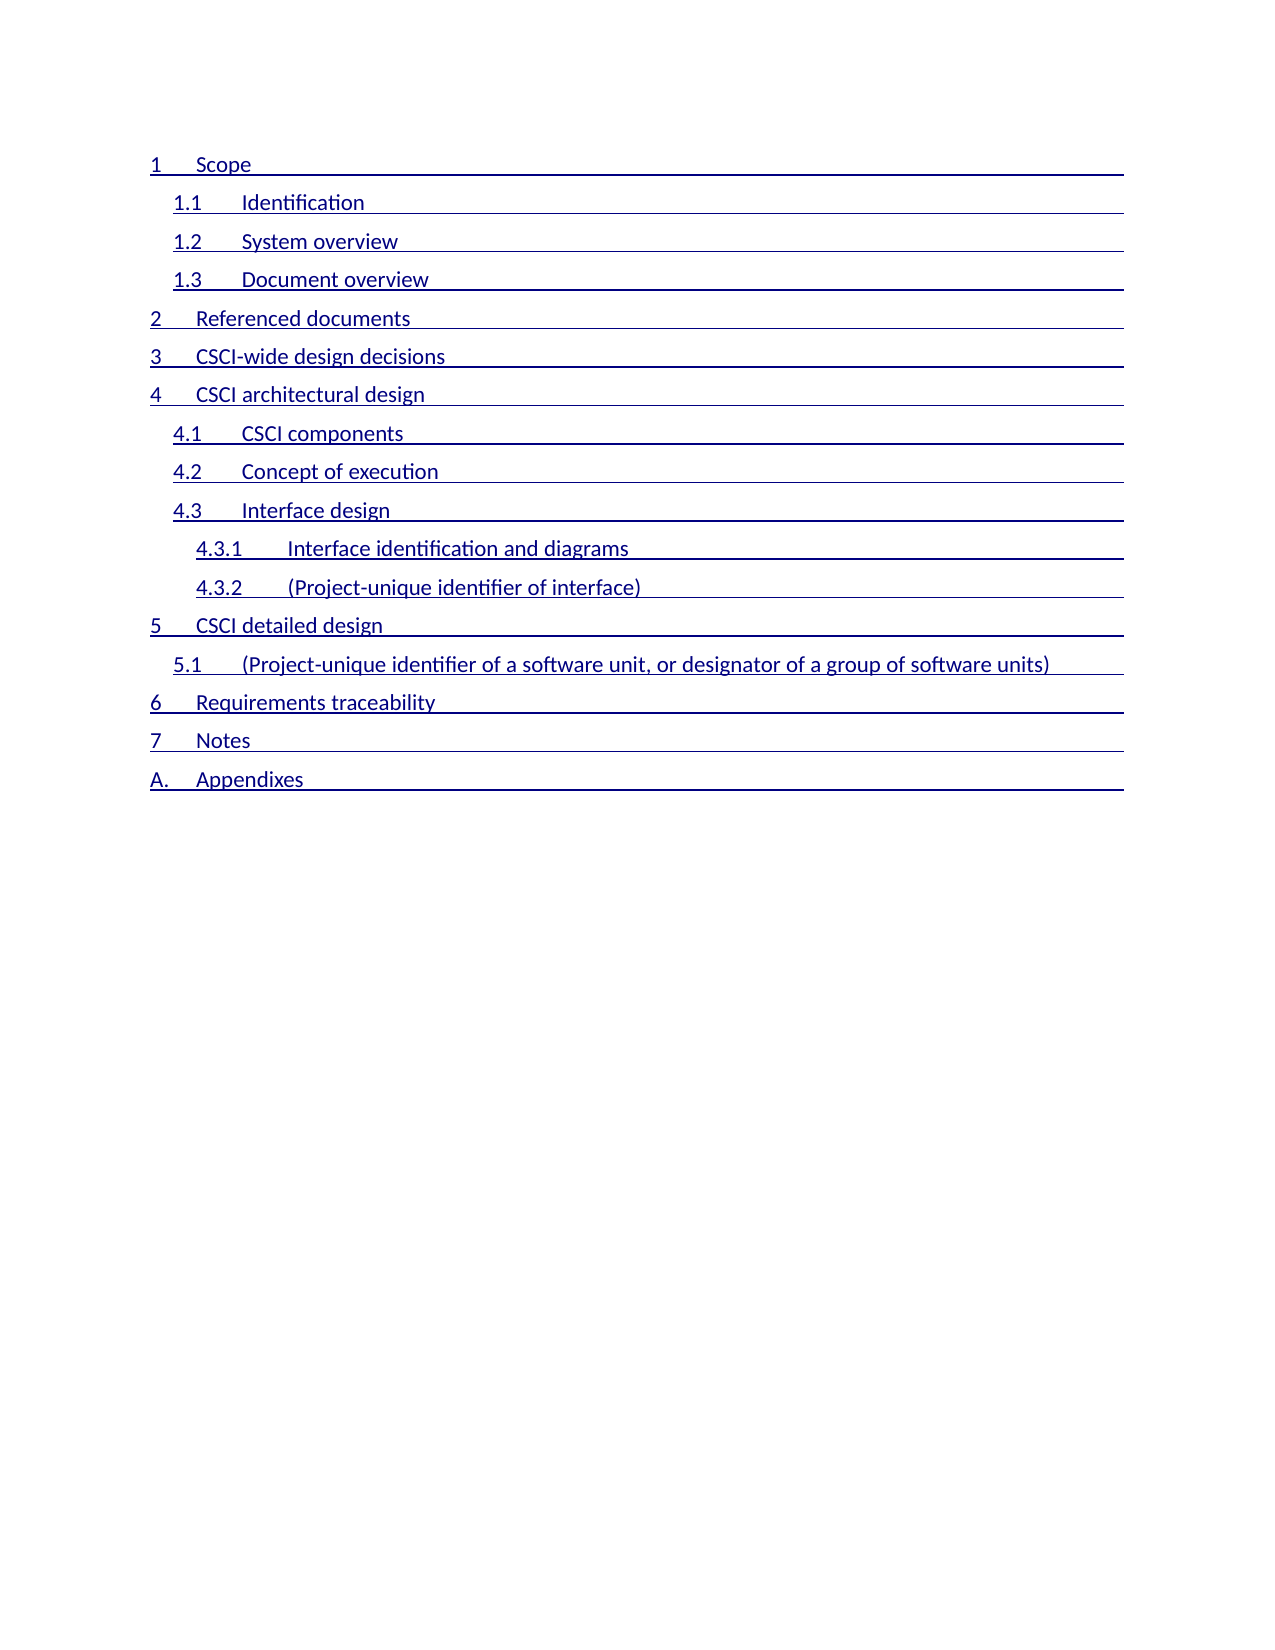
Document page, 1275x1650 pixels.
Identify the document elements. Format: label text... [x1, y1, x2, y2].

text 4.3.1 Interface identification and diagrams [196, 534, 1125, 562]
text 5 CSCI detailed design [150, 611, 1125, 639]
text 4 CSCI architectural design [150, 381, 1125, 409]
text 4.2 Concept of execution [173, 457, 1125, 486]
text 1.2 System overview [173, 227, 1125, 255]
text 1.1 Identification [173, 188, 1125, 216]
text 2 Referenced documents [150, 304, 1125, 332]
text 4.3 Interface design [173, 496, 1125, 524]
text 4.1 CSCI components [173, 419, 1125, 447]
text 7 Notes [150, 727, 1125, 754]
text 5.1 (Project-unique identifier of a software unit, or designator of a group of software units) [173, 650, 1125, 678]
text A. Appendixes [150, 765, 1125, 793]
text 1 Scope [150, 150, 1125, 178]
text 1.3 Document overview [173, 265, 1125, 293]
text 3 CSCI-wide design decisions [150, 342, 1125, 370]
text 4.3.2 (Project-unique identifier of interface) [196, 573, 1125, 601]
text 6 Requirements traceability [150, 688, 1125, 716]
